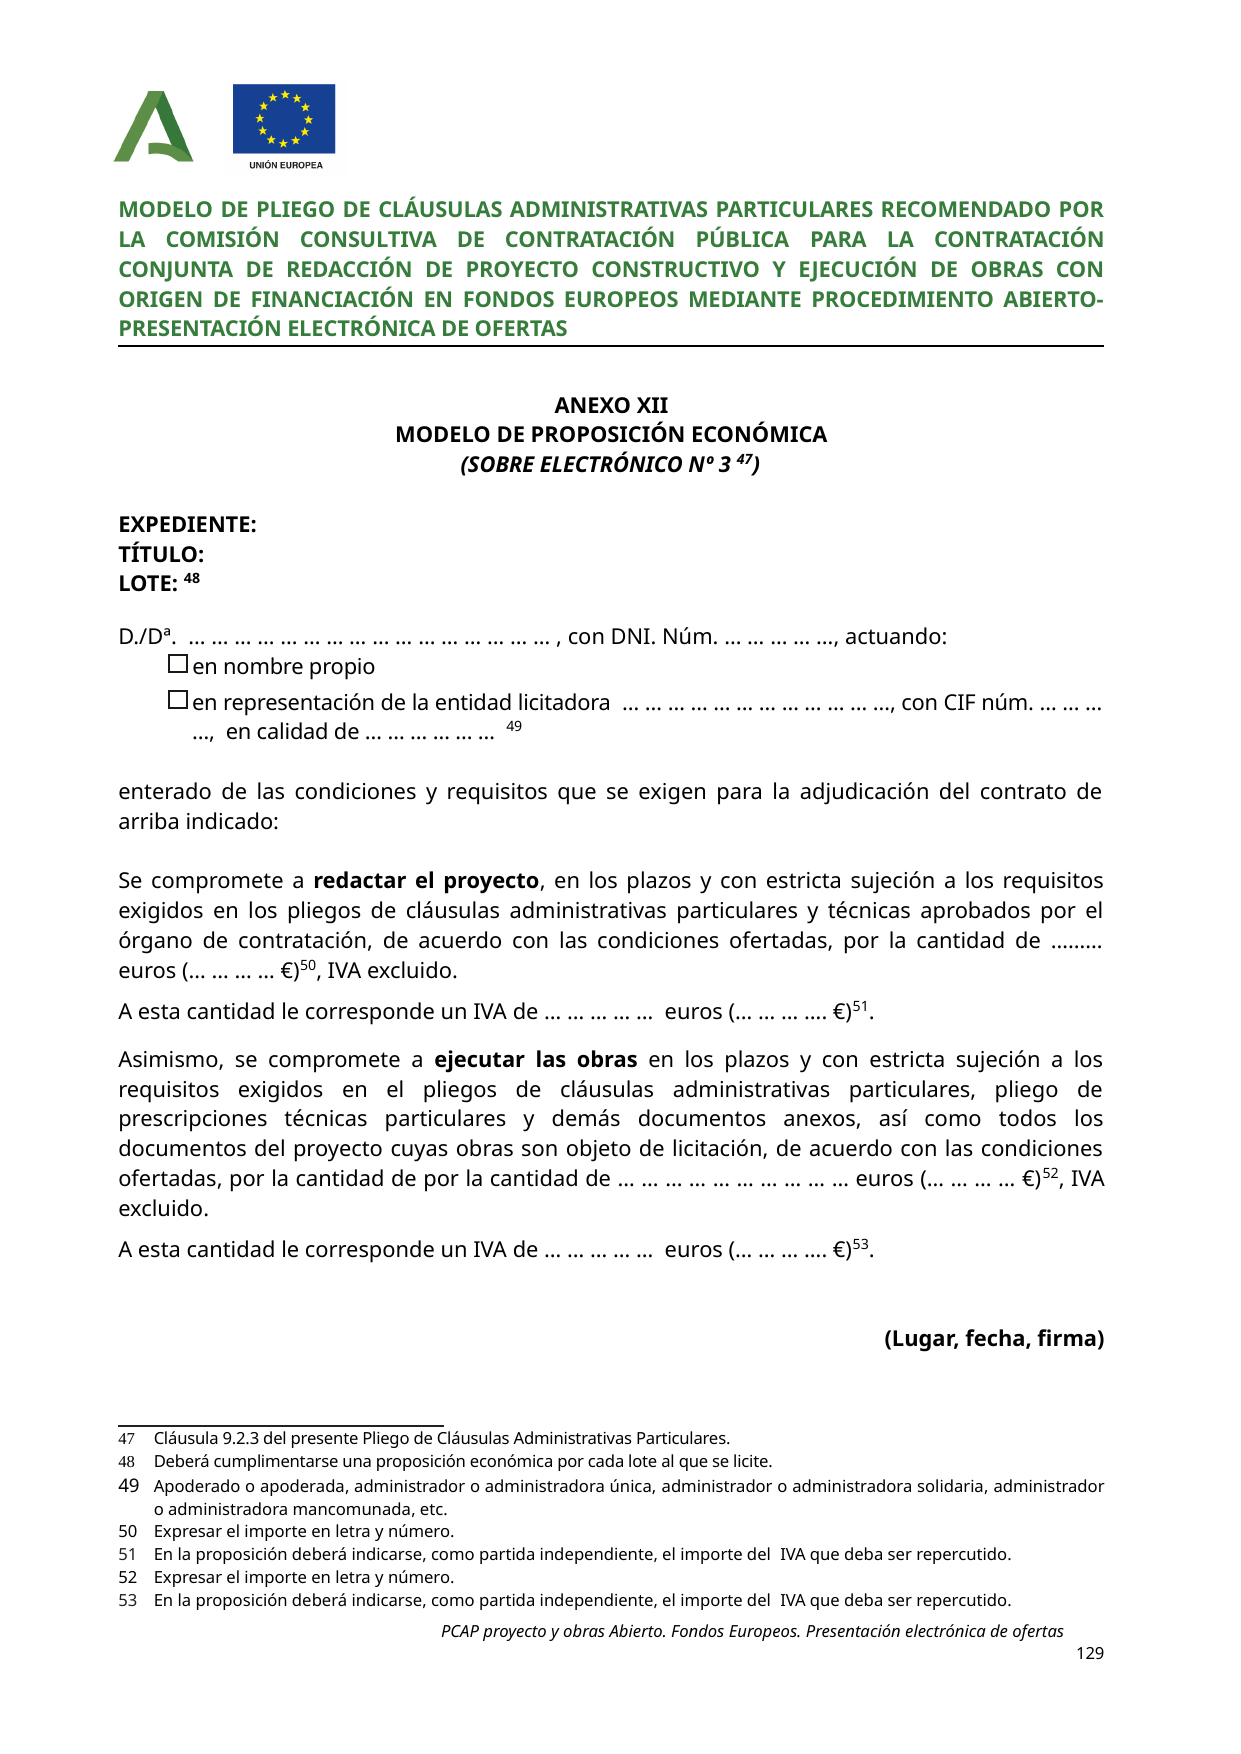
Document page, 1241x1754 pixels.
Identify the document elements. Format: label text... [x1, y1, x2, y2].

picture [109, 86, 198, 166]
text Expresar el importe en letra y número. [118, 1520, 1104, 1543]
text TÍTULO: [118, 539, 1104, 568]
text En la proposición deberá indicarse, como partida independiente, el importe del IVA que deba ser repercutido. [118, 1588, 1104, 1611]
text A esta cantidad le corresponde un IVA de … … … … … euros (… … … …. €). [118, 1234, 1104, 1264]
text Apoderado o apoderada, administrador o administradora única, administrador o administradora solidaria, administrador o administradora mancomunada, etc. [118, 1472, 1104, 1520]
text MODELO DE PROPOSICIÓN ECONÓMICA [118, 419, 1104, 449]
text En la proposición deberá indicarse, como partida independiente, el importe del IVA que deba ser repercutido. [118, 1543, 1104, 1566]
text Asimismo, se compromete a ejecutar las obras en los plazos y con estricta sujeción a los requisitos exigidos en el pliegos de cláusulas administrativas particulares, pliego de prescripciones técnicas particulares y demás documentos anexos, así como todos los documentos del proyecto cuyas obras son objeto de licitación, de acuerdo con las condiciones ofertadas, por la cantidad de por la cantidad de … … … … … … … … … … euros (… … … … €), IVA excluido. [118, 1044, 1104, 1222]
text Expresar el importe en letra y número. [118, 1566, 1104, 1588]
text A esta cantidad le corresponde un IVA de … … … … … euros (… … … …. €). [118, 996, 1104, 1026]
text Cláusula 9.2.3 del presente Pliego de Cláusulas Administrativas Particulares. [118, 1426, 1104, 1449]
text (SOBRE ELECTRÓNICO Nº 3 ) [118, 449, 1104, 479]
picture [221, 78, 347, 176]
text ANEXO XII [118, 390, 1104, 419]
text (Lugar, fecha, firma) [118, 1323, 1104, 1353]
text EXPEDIENTE: [118, 509, 1104, 539]
text en nombre propio [192, 651, 1104, 681]
text Se compromete a redactar el proyecto, en los plazos y con estricta sujeción a los requisitos exigidos en los pliegos de cláusulas administrativas particulares y técnicas aprobados por el órgano de contratación, de acuerdo con las condiciones ofertadas, por la cantidad de ……… euros (… … … … €), IVA excluido. [118, 865, 1104, 984]
text MODELO DE PLIEGO DE CLÁUSULAS ADMINISTRATIVAS PARTICULARES RECOMENDADO POR LA COMISIÓN CONSULTIVA DE CONTRATACIÓN PÚBLICA PARA LA CONTRATACIÓN CONJUNTA DE REDACCIÓN DE PROYECTO CONSTRUCTIVO Y EJECUCIÓN DE OBRAS CON ORIGEN DE FINANCIACIÓN EN FONDOS EUROPEOS MEDIANTE PROCEDIMIENTO ABIERTO- PRESENTACIÓN ELECTRÓNICA DE OFERTAS [118, 194, 1104, 345]
text LOTE: [118, 568, 1104, 598]
text enterado de las condiciones y requisitos que se exigen para la adjudicación del contrato de arriba indicado: [118, 776, 1104, 836]
text Deberá cumplimentarse una proposición económica por cada lote al que se licite. [118, 1449, 1104, 1472]
text D./Dª. … … … … … … … … … … … … … … … … , con DNI. Núm. … … … … …, actuando: [118, 621, 1104, 651]
text en representación de la entidad licitadora … … … … … … … … … … … …, con CIF núm. … … … …, en calidad de … … … … … … [192, 687, 1104, 746]
